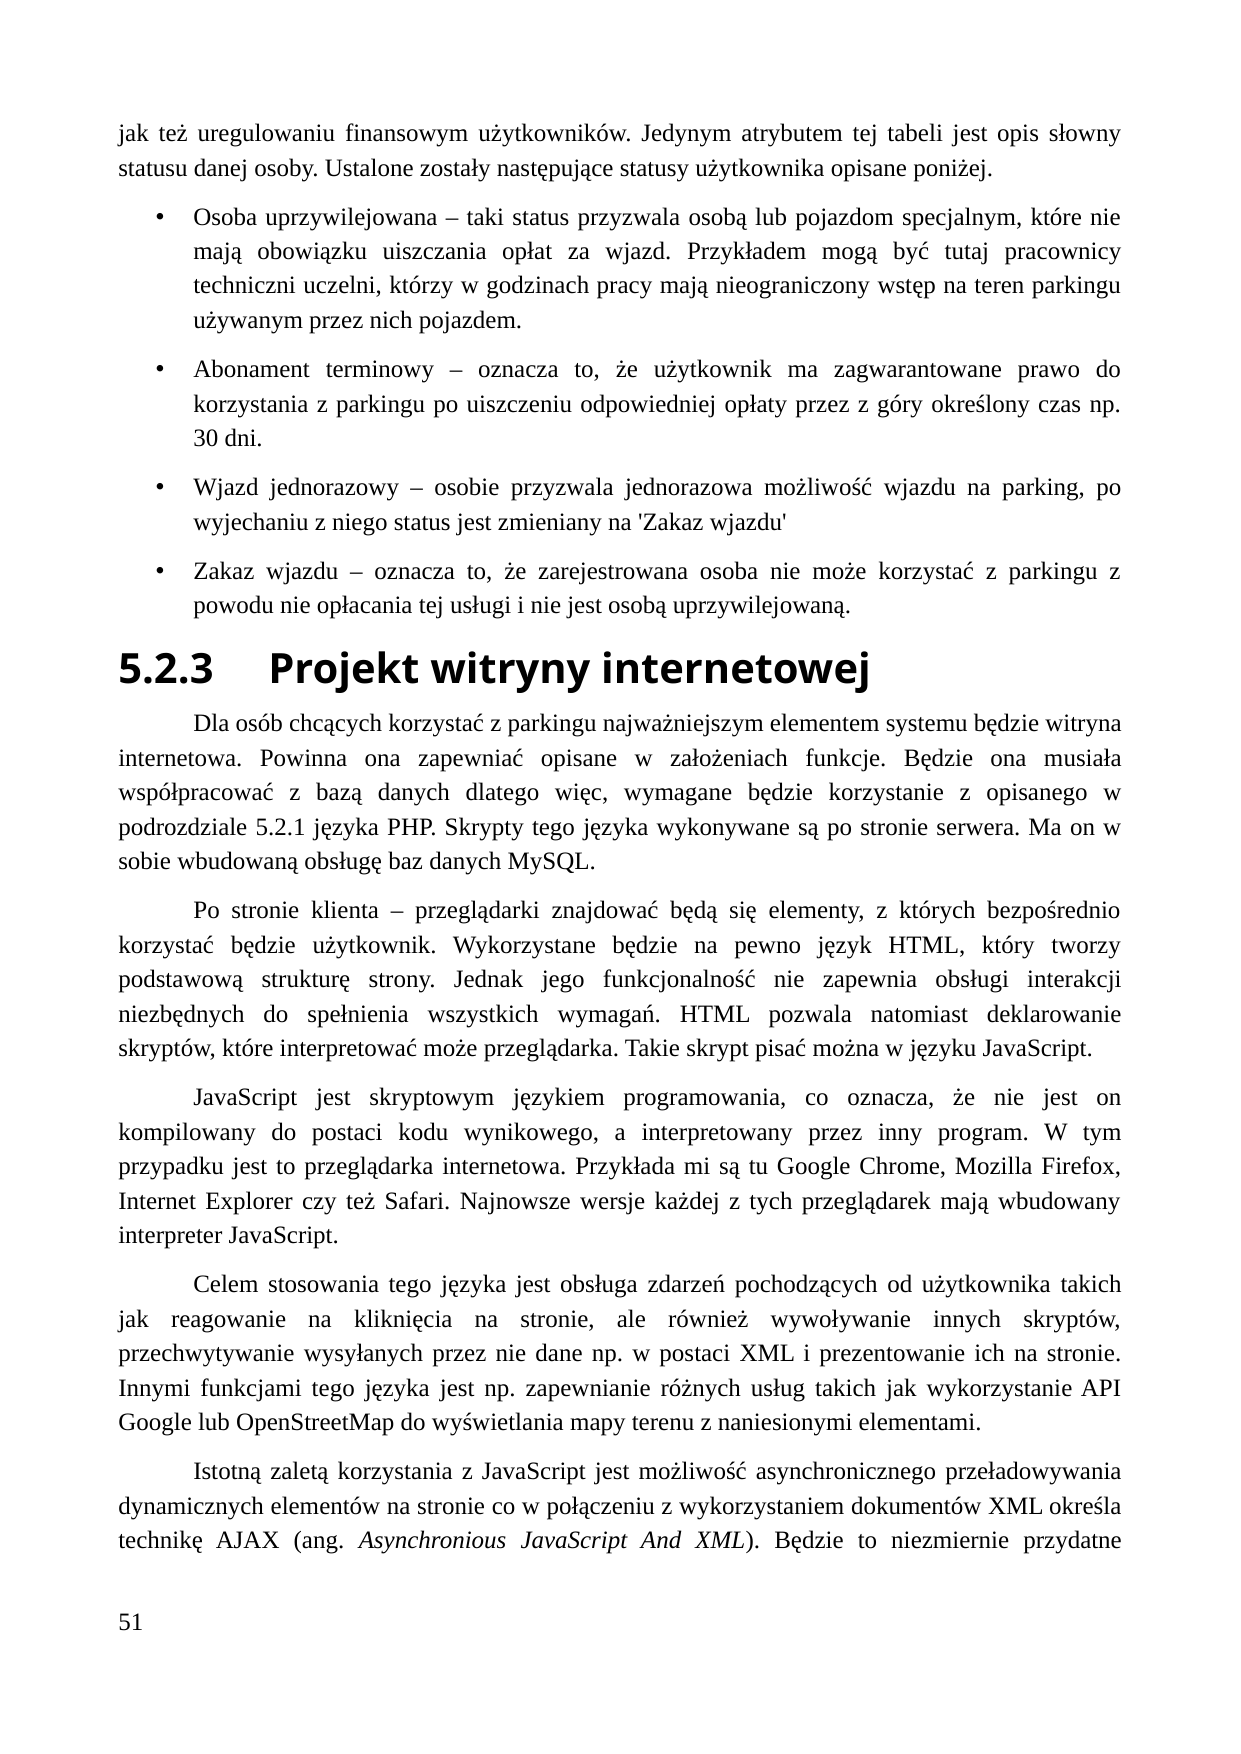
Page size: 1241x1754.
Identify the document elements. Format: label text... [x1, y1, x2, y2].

text Istotną zaletą korzystania z JavaScript jest możliwość asynchronicznego przeładowywania dynamicznych elementów na stronie co w połączeniu z wykorzystaniem dokumentów XML określa technikę AJAX (ang. Asynchronious JavaScript And XML). Będzie to niezmiernie przydatne [118, 1456, 1122, 1554]
list Zakaz wjazdu – oznacza to, że zarejestrowana osoba nie może korzystać z parkingu z powodu nie opłacania tej usługi i nie jest osobą uprzywilejowaną. [156, 556, 1122, 619]
text Celem stosowania tego języka jest obsługa zdarzeń pochodzących od użytkownika takich jak reagowanie na kliknięcia na stronie, ale również wywoływanie innych skryptów, przechwytywanie wysyłanych przez nie dane np. w postaci XML i prezentowanie ich na stronie. Innymi funkcjami tego języka jest np. zapewnianie różnych usług takich jak wykorzystanie API Google lub OpenStreetMap do wyświetlania mapy terenu z naniesionymi elementami. [118, 1269, 1122, 1436]
text Dla osób chcących korzystać z parkingu najważniejszym elementem systemu będzie witryna internetowa. Powinna ona zapewniać opisane w założeniach funkcje. Będzie ona musiała współpracować z bazą danych dlatego więc, wymagane będzie korzystanie z opisanego w podrozdziale 5.2.1 języka PHP. Skrypty tego języka wykonywane są po stronie serwera. Ma on w sobie wbudowaną obsługę baz danych MySQL. [118, 708, 1122, 875]
text Po stronie klienta – przeglądarki znajdować będą się elementy, z których bezpośrednio korzystać będzie użytkownik. Wykorzystane będzie na pewno język HTML, który tworzy podstawową strukturę strony. Jednak jego funkcjonalność nie zapewnia obsługi interakcji niezbędnych do spełnienia wszystkich wymagań. HTML pozwala natomiast deklarowanie skryptów, które interpretować może przeglądarka. Takie skrypt pisać można w języku JavaScript. [118, 896, 1122, 1062]
text JavaScript jest skryptowym językiem programowania, co oznacza, że nie jest on kompilowany do postaci kodu wynikowego, a interpretowany przez inny program. W tym przypadku jest to przeglądarka internetowa. Przykłada mi są tu Google Chrome, Mozilla Firefox, Internet Explorer czy też Safari. Najnowsze wersje każdej z tych przeglądarek mają wbudowany interpreter JavaScript. [118, 1082, 1122, 1249]
subtitle Projekt witryny internetowej [118, 639, 1122, 696]
list Wjazd jednorazowy – osobie przyzwala jednorazowa możliwość wjazdu na parking, po wyjechaniu z niego status jest zmieniany na 'Zakaz wjazdu' [156, 472, 1122, 535]
text jak też uregulowaniu finansowym użytkowników. Jedynym atrybutem tej tabeli jest opis słowny statusu danej osoby. Ustalone zostały następujące statusy użytkownika opisane poniżej. [118, 118, 1122, 181]
list Osoba uprzywilejowana – taki status przyzwala osobą lub pojazdom specjalnym, które nie mają obowiązku uiszczania opłat za wjazd. Przykładem mogą być tutaj pracownicy techniczni uczelni, którzy w godzinach pracy mają nieograniczony wstęp na teren parkingu używanym przez nich pojazdem. [156, 202, 1122, 334]
list Abonament terminowy – oznacza to, że użytkownik ma zagwarantowane prawo do korzystania z parkingu po uiszczeniu odpowiedniej opłaty przez z góry określony czas np. 30 dni. [156, 354, 1122, 452]
